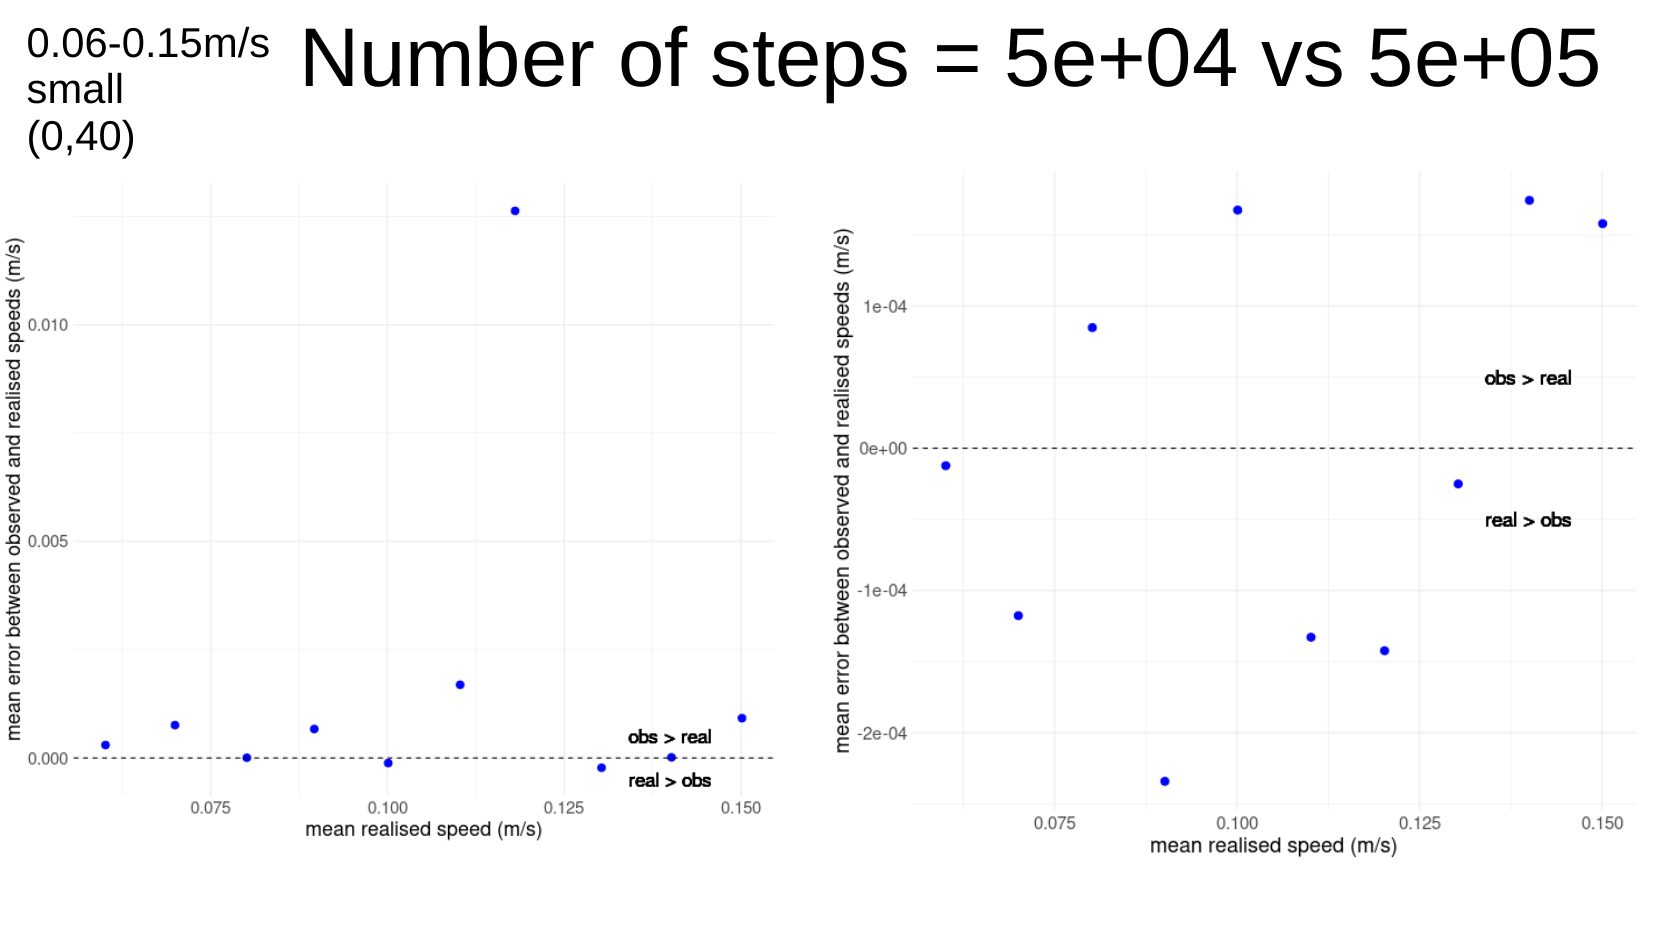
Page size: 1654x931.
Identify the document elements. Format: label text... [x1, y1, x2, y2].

picture [0, 177, 780, 846]
title Number of steps = 5e+04 vs 5e+05 [259, 0, 1642, 151]
picture [828, 165, 1642, 863]
text_box 0.06-0.15m/s small (0,40) [11, 11, 379, 167]
